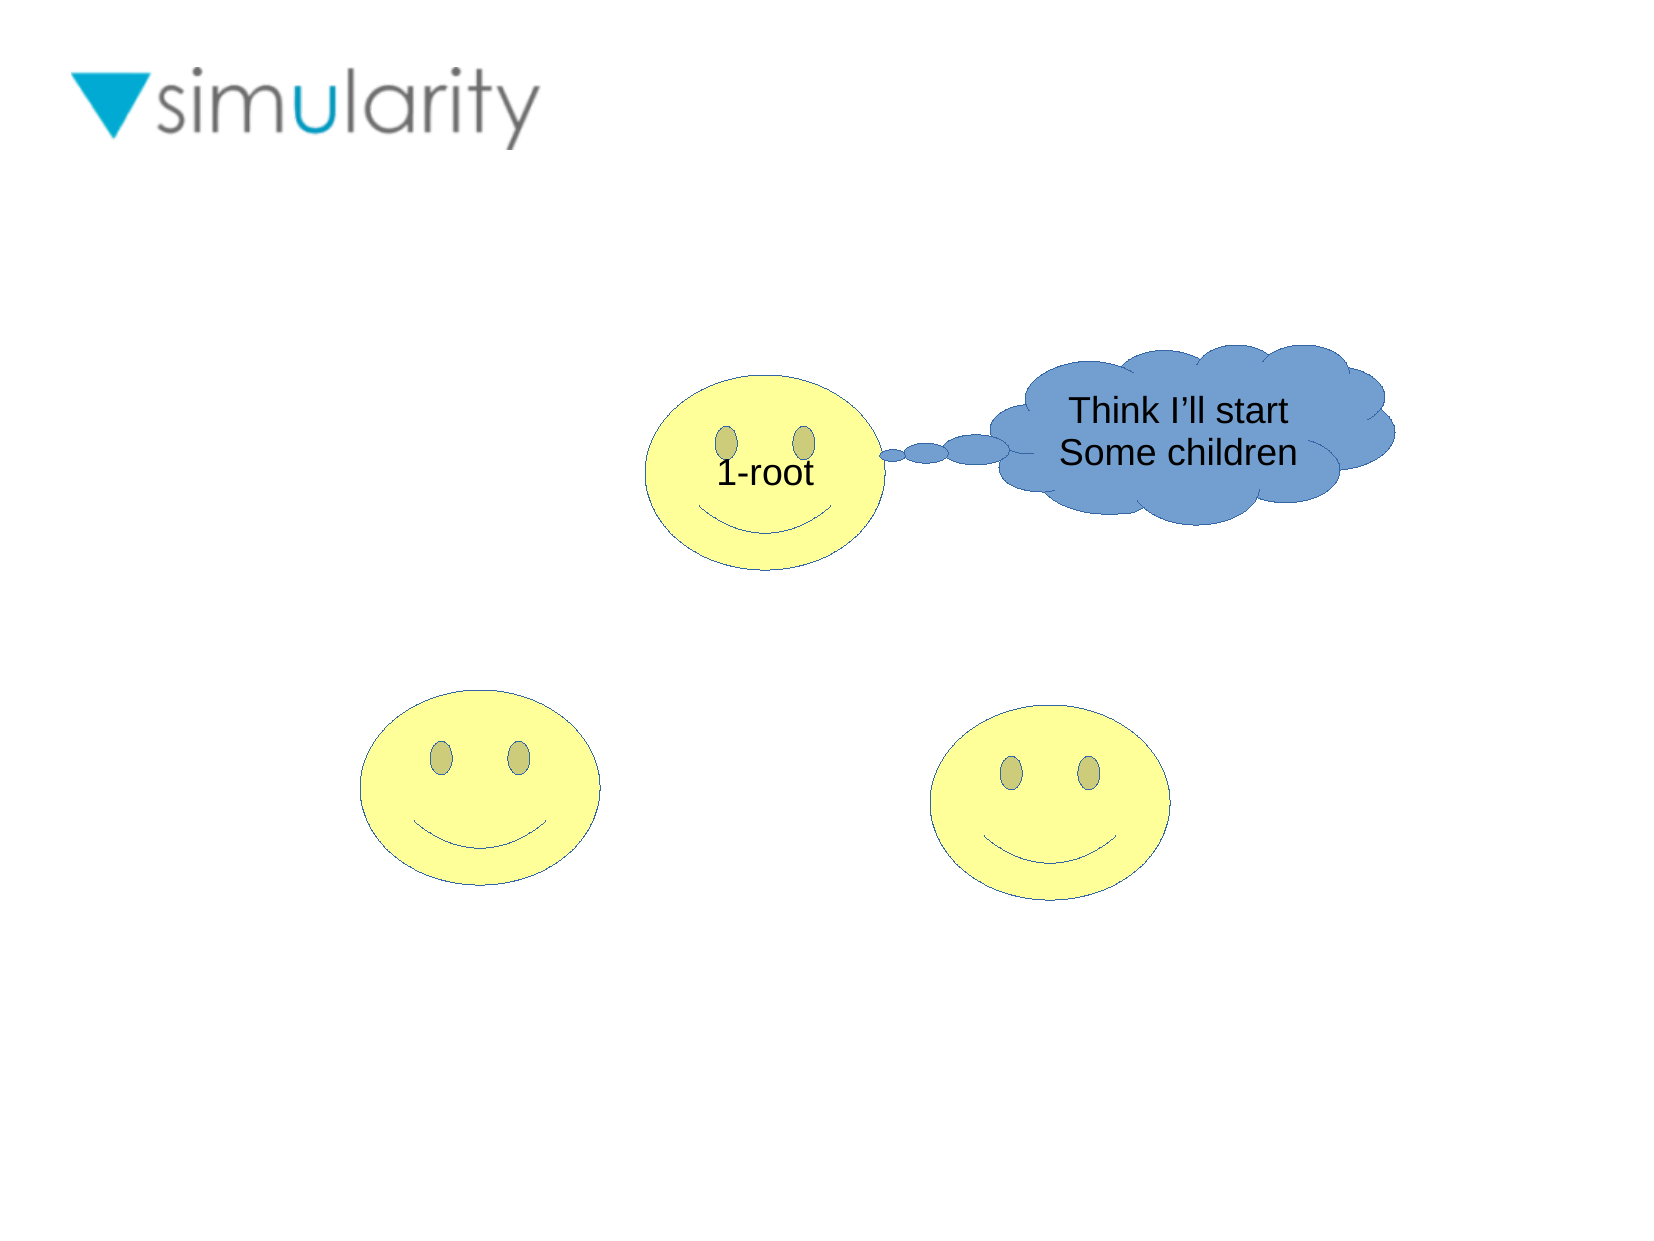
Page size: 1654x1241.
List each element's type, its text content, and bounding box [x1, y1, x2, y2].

text_box Think I’ll start Some children [879, 345, 1396, 526]
text_box [930, 705, 1171, 901]
picture [71, 67, 541, 150]
text_box [360, 690, 601, 886]
text_box 1-root [645, 375, 886, 571]
